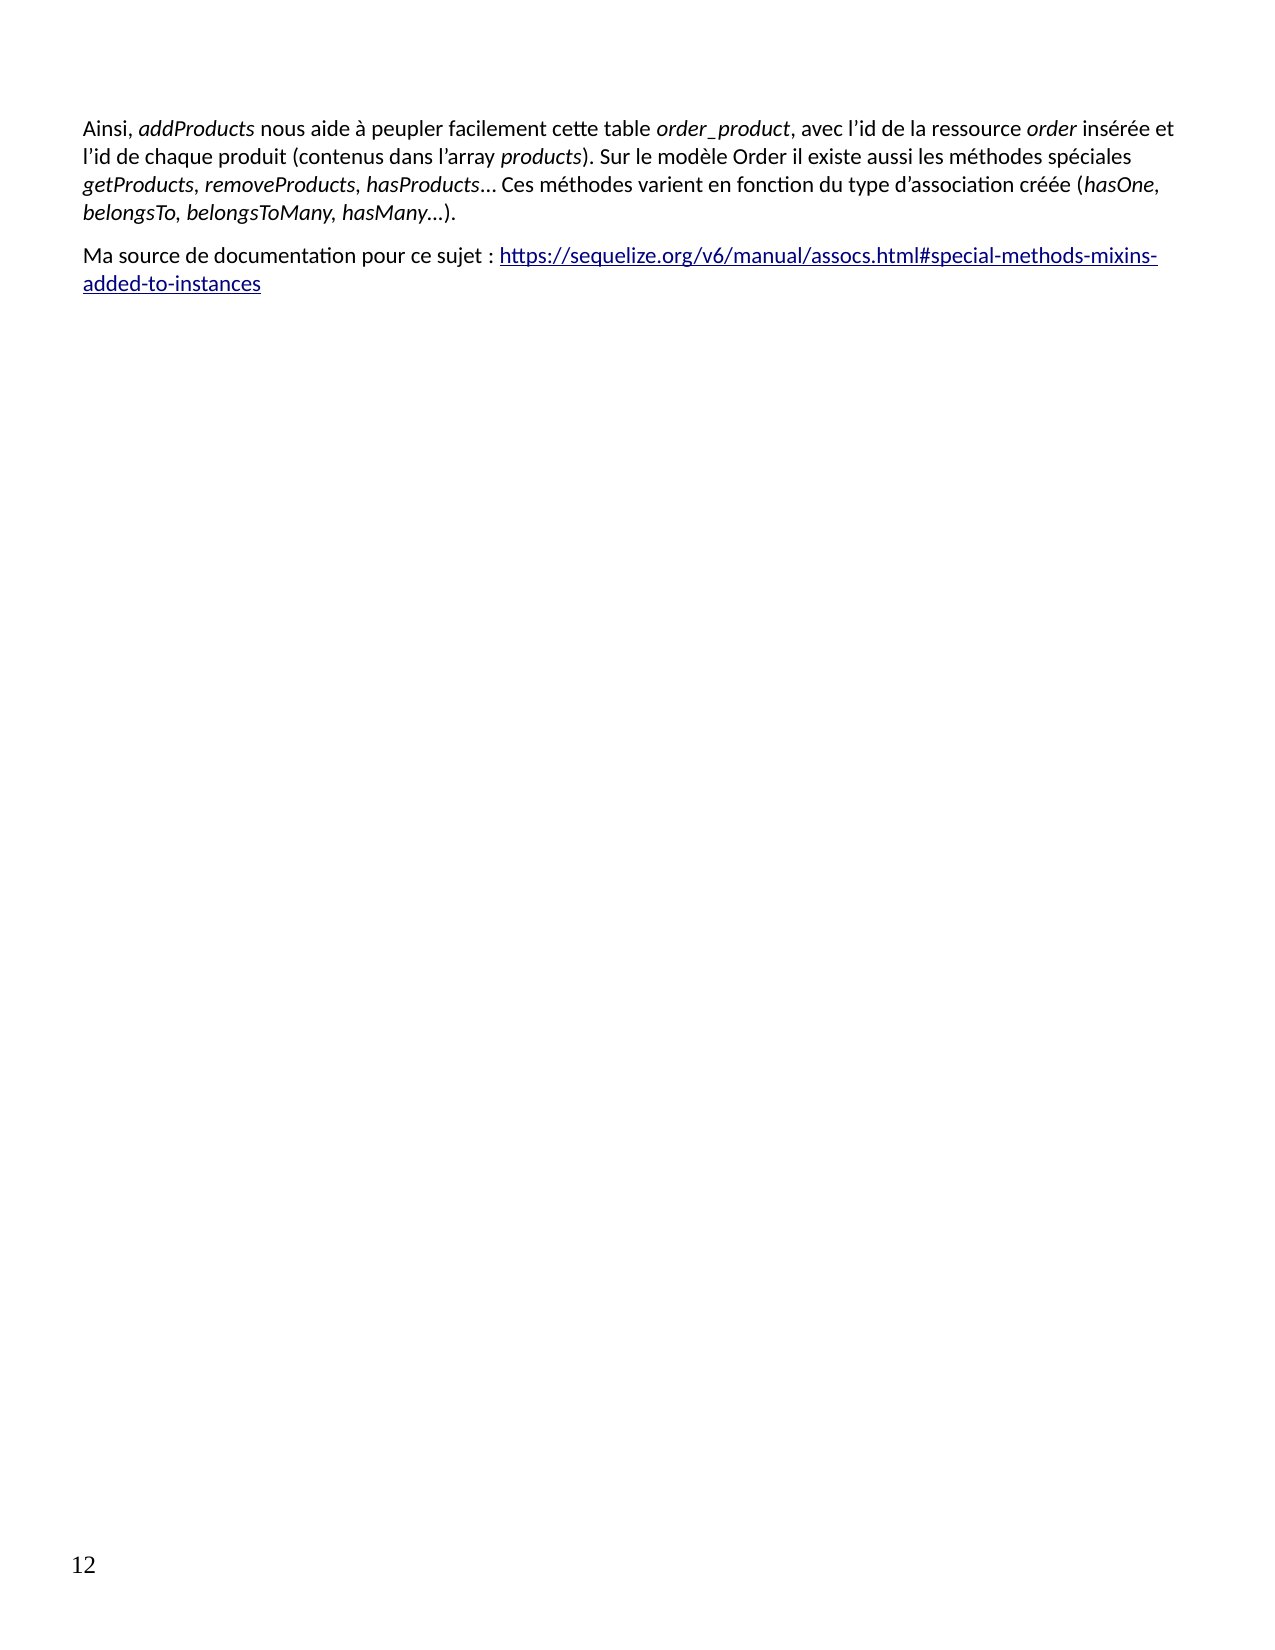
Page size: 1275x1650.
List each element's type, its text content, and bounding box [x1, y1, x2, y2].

text Ma source de documentation pour ce sujet : https://sequelize.org/v6/manual/assocs.html#special-methods-mixins-added-to-instances [83, 241, 1204, 297]
text Ainsi, addProducts nous aide à peupler facilement cette table order_product, avec l’id de la ressource order insérée et l’id de chaque produit (contenus dans l’array products). Sur le modèle Order il existe aussi les méthodes spéciales getProducts, removeProducts, hasProducts… Ces méthodes varient en fonction du type d’association créée (hasOne, belongsTo, belongsToMany, hasMany…). [83, 114, 1204, 226]
